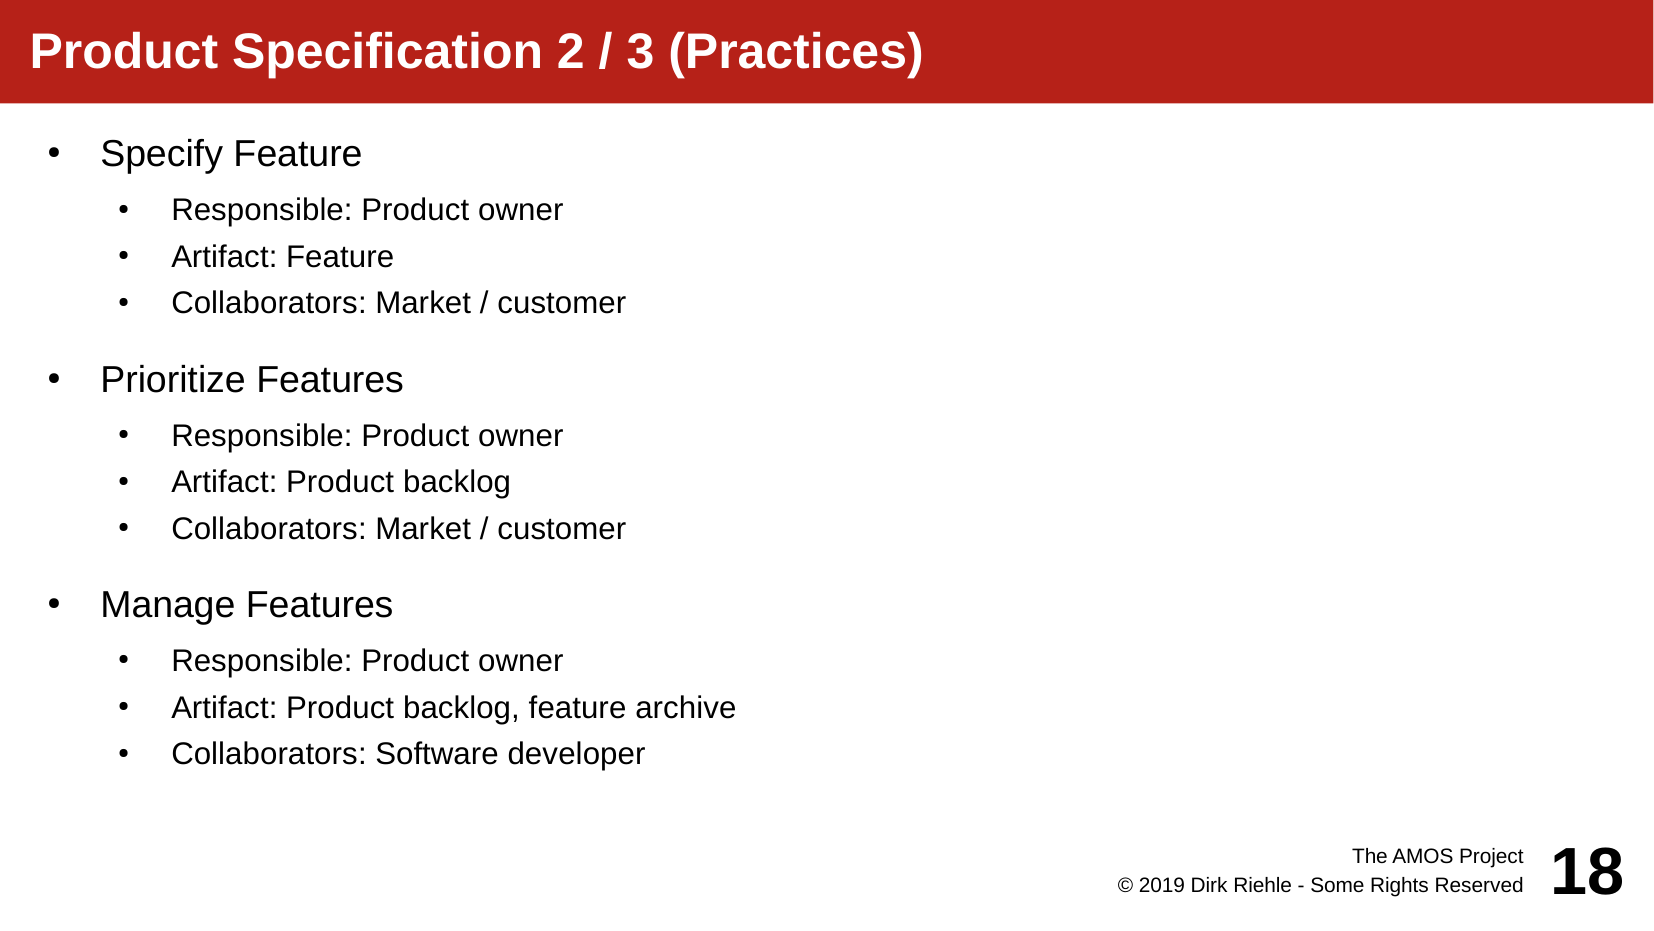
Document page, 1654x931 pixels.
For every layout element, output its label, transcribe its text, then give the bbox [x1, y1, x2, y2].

list Specify Feature Responsible: Product owner Artifact: Feature Collaborators: Market / customer Prioritize Features Responsible: Product owner Artifact: Product backlog Collaborators: Market / customer Manage Features Responsible: Product owner Artifact: Product backlog, feature archive Collaborators: Software developer [29, 132, 1625, 798]
title Product Specification 2 / 3 (Practices) [0, 0, 1654, 104]
